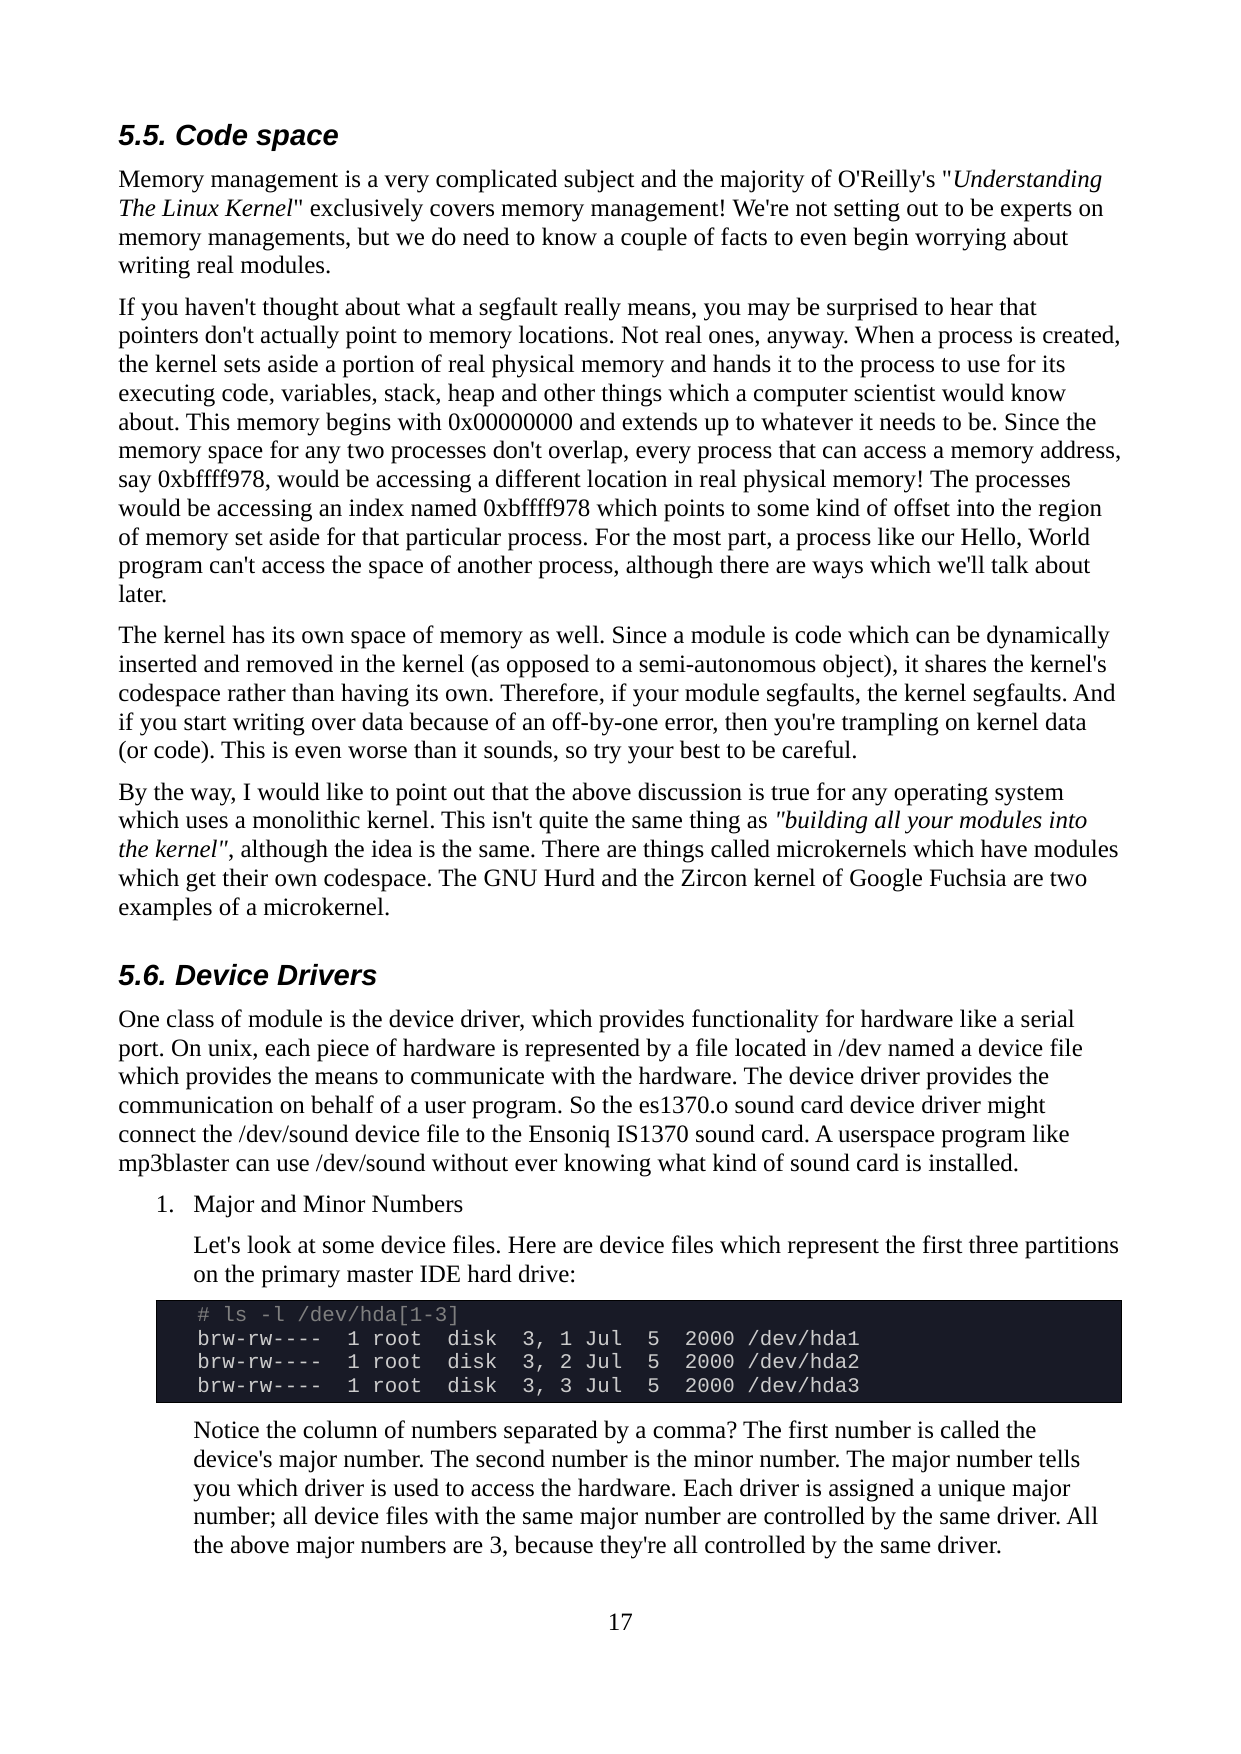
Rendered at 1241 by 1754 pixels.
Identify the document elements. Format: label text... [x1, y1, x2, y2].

list Let's look at some device files. Here are device files which represent the first three partitions on the primary master IDE hard drive: [156, 1230, 1122, 1288]
list Major and Minor Numbers [156, 1189, 1122, 1218]
text By the way, I would like to point out that the above discussion is true for any operating system which uses a monolithic kernel. This isn't quite the same thing as "building all your modules into the kernel", although the idea is the same. There are things called microkernels which have modules which get their own codespace. The GNU Hurd and the Zircon kernel of Google Fuchsia are two examples of a microkernel. [118, 777, 1122, 920]
text The kernel has its own space of memory as well. Since a module is code which can be dynamically inserted and removed in the kernel (as opposed to a semi-autonomous object), it shares the kernel's codespace rather than having its own. Therefore, if your module segfaults, the kernel segfaults. And if you start writing over data because of an off-by-one error, then you're trampling on kernel data (or code). This is even worse than it sounds, so try your best to be careful. [118, 620, 1122, 764]
text If you haven't thought about what a segfault really means, you may be surprised to hear that pointers don't actually point to memory locations. Not real ones, anyway. When a process is created, the kernel sets aside a portion of real physical memory and hands it to the process to use for its executing code, variables, stack, heap and other things which a computer scientist would know about. This memory begins with 0x00000000 and extends up to whatever it needs to be. Since the memory space for any two processes don't overlap, every process that can access a memory address, say 0xbffff978, would be accessing a different location in real physical memory! The processes would be accessing an index named 0xbffff978 which points to some kind of offset into the region of memory set aside for that particular process. For the most part, a process like our Hello, World program can't access the space of another process, although there are ways which we'll talk about later. [118, 292, 1122, 608]
subtitle Device Drivers [118, 958, 1122, 991]
list brw-rw---- 1 root disk 3, 2 Jul 5 2000 /dev/hda2 [157, 1347, 1121, 1371]
subtitle Code space [118, 118, 1122, 152]
text One class of module is the device driver, which provides functionality for hardware like a serial port. On unix, each piece of hardware is represented by a file located in /dev named a device file which provides the means to communicate with the hardware. The device driver provides the communication on behalf of a user program. So the es1370.o sound card device driver might connect the /dev/sound device file to the Ensoniq IS1370 sound card. A userspace program like mp3blaster can use /dev/sound without ever knowing what kind of sound card is installed. [118, 1004, 1122, 1176]
text Memory management is a very complicated subject and the majority of O'Reilly's "Understanding The Linux Kernel" exclusively covers memory management! We're not setting out to be experts on memory managements, but we do need to know a couple of facts to even begin worrying about writing real modules. [118, 164, 1122, 279]
list # ls -l /dev/hda[1-3] [157, 1301, 1121, 1324]
list brw-rw---- 1 root disk 3, 1 Jul 5 2000 /dev/hda1 [157, 1324, 1121, 1347]
list brw-rw---- 1 root disk 3, 3 Jul 5 2000 /dev/hda3 [157, 1371, 1121, 1402]
list Notice the column of numbers separated by a comma? The first number is called the device's major number. The second number is the minor number. The major number tells you which driver is used to access the hardware. Each driver is assigned a unique major number; all device files with the same major number are controlled by the same driver. All the above major numbers are 3, because they're all controlled by the same driver. [156, 1415, 1122, 1559]
